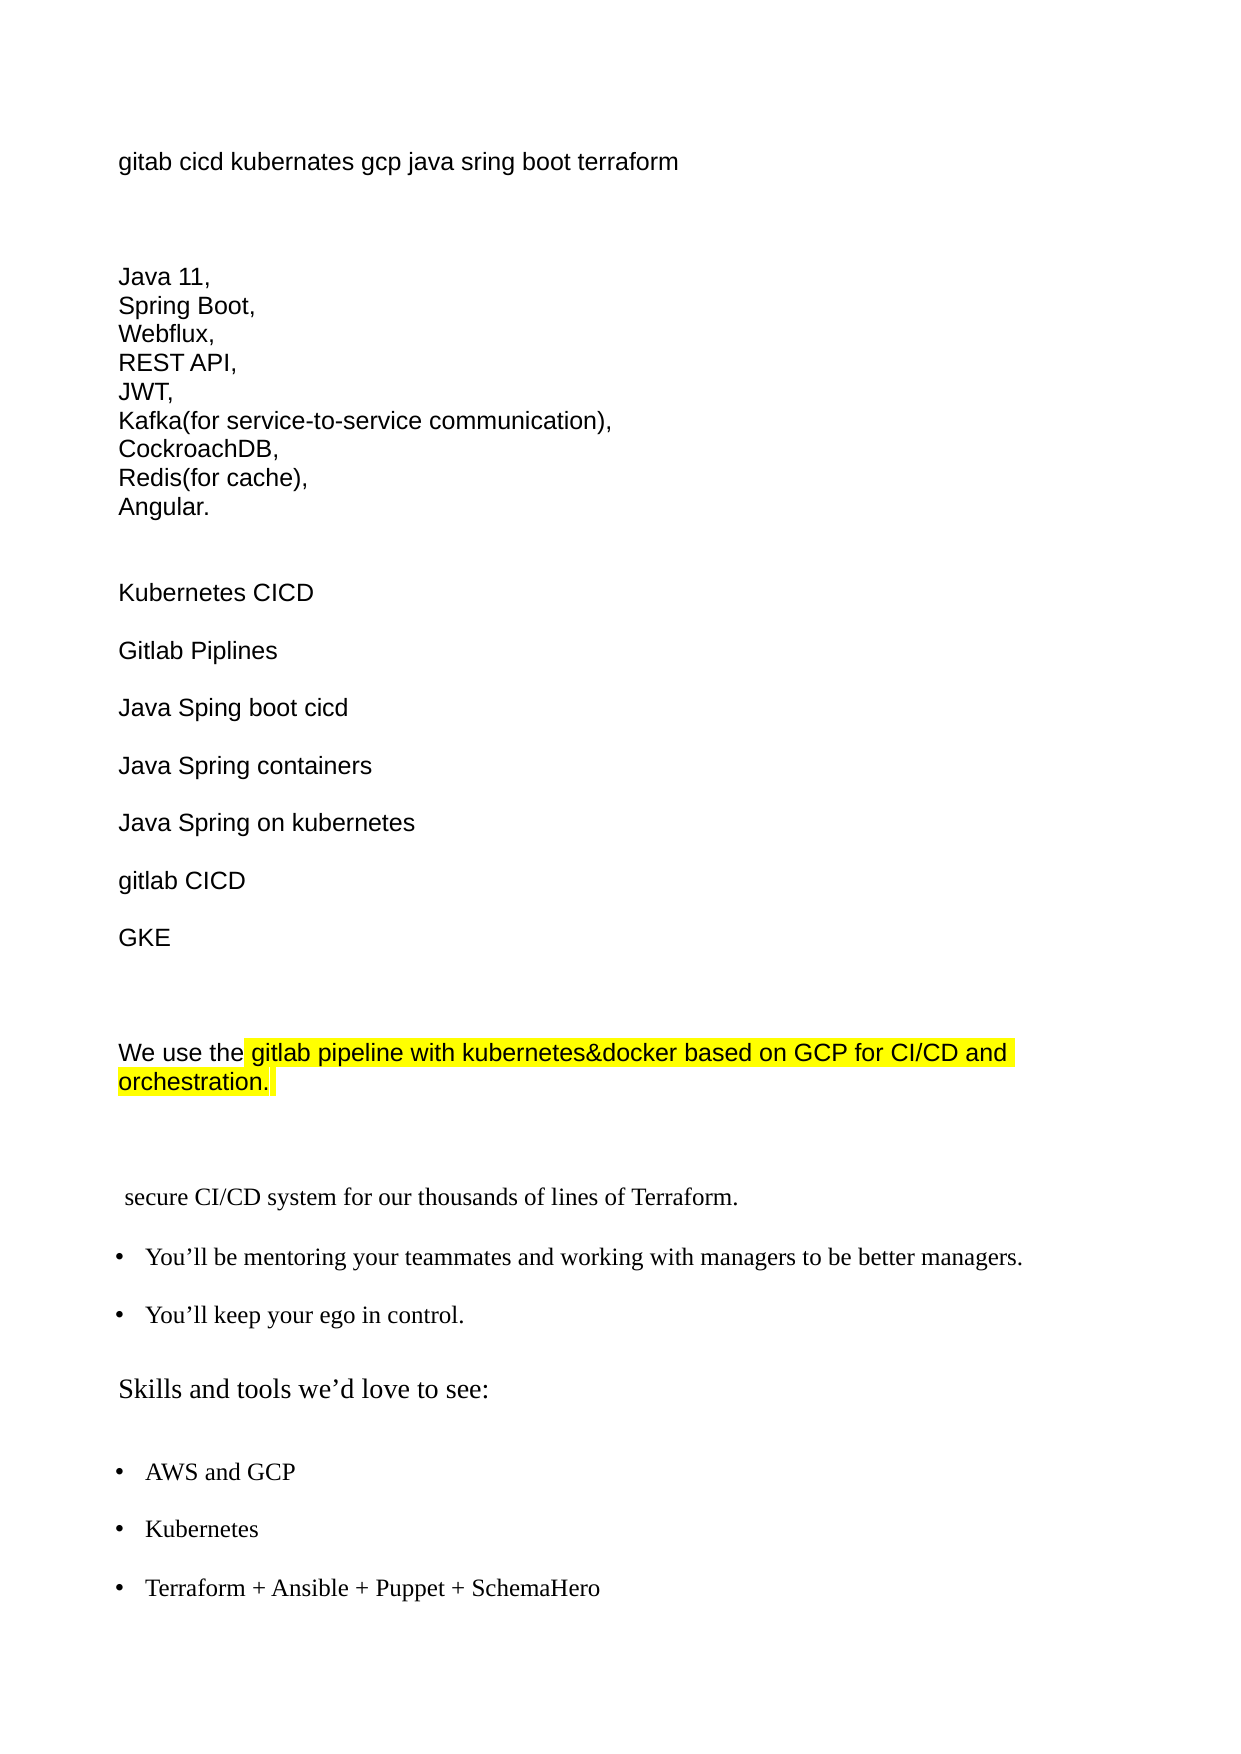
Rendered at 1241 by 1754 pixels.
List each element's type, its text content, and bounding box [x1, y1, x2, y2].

text Kubernetes CICD [118, 578, 1122, 607]
text Spring Boot, [118, 291, 1122, 319]
text gitlab CICD [118, 866, 1122, 894]
list AWS and GCP [145, 1457, 1122, 1485]
text Webflux, [118, 319, 1122, 348]
text Redis(for cache), [118, 463, 1122, 492]
text We use the gitlab pipeline with kubernetes&docker based on GCP for CI/CD and orchestration. [118, 1038, 1122, 1096]
text Angular. [118, 492, 1122, 521]
text CockroachDB, [118, 434, 1122, 463]
text JWT, [118, 377, 1122, 406]
text Java Spring on kubernetes [118, 808, 1122, 837]
subtitle Skills and tools we’d love to see: [118, 1372, 1122, 1404]
list Terraform + Ansible + Puppet + SchemaHero [145, 1573, 1122, 1601]
text Kafka(for service-to-service communication), [118, 406, 1122, 434]
text REST API, [118, 348, 1122, 377]
text Gitlab Piplines [118, 636, 1122, 664]
list You’ll keep your ego in control. [145, 1300, 1122, 1329]
text Java Spring containers [118, 751, 1122, 779]
text GKE [118, 923, 1122, 952]
list You’ll be mentoring your teammates and working with managers to be better managers. [145, 1242, 1122, 1271]
text Java 11, [118, 262, 1122, 291]
text Java Sping boot cicd [118, 693, 1122, 722]
list Kubernetes [145, 1514, 1122, 1543]
text secure CI/CD system for our thousands of lines of Terraform. [118, 1182, 1122, 1211]
text gitab cicd kubernates gcp java sring boot terraform [118, 147, 1122, 176]
